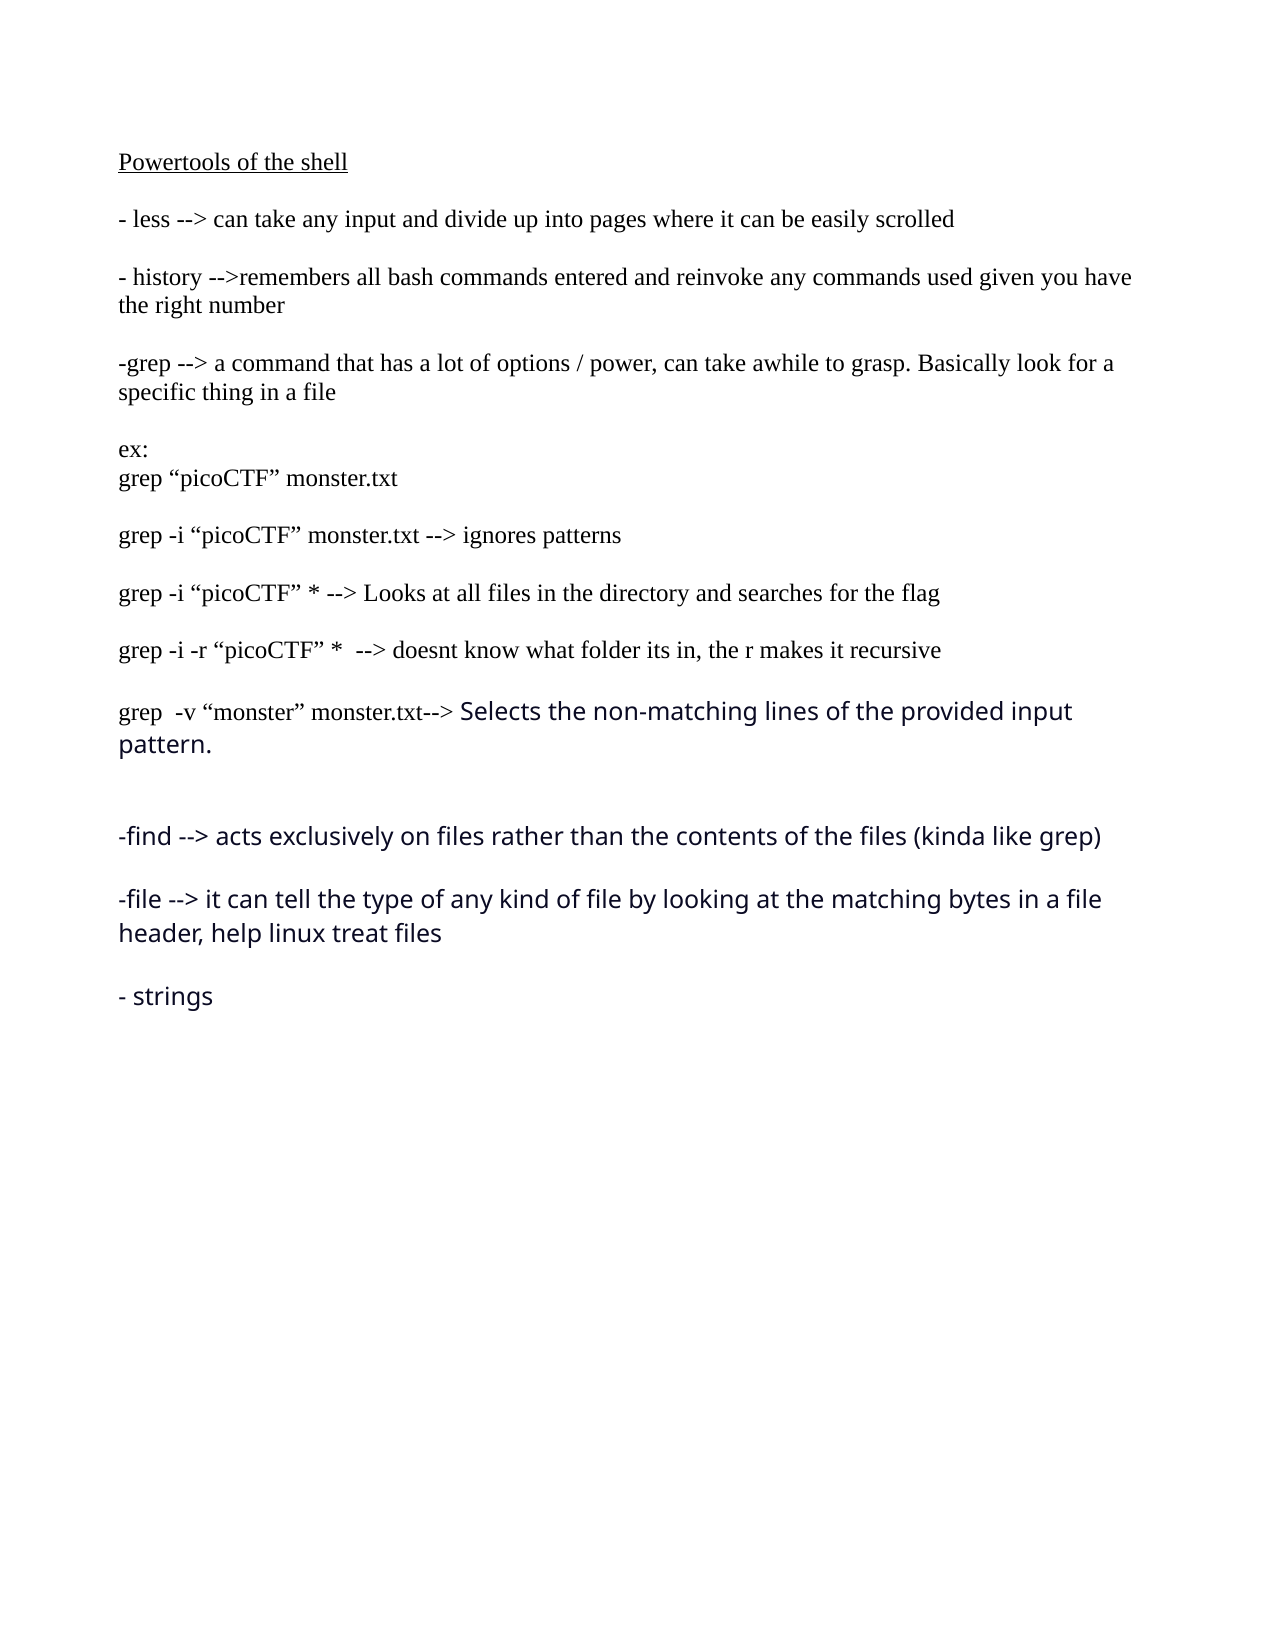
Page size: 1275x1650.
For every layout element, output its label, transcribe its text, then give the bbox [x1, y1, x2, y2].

text - strings [118, 978, 1157, 1012]
text - history -->remembers all bash commands entered and reinvoke any commands used given you have the right number [118, 262, 1157, 319]
text -find --> acts exclusively on files rather than the contents of the files (kinda like grep) [118, 819, 1157, 853]
text grep -v “monster” monster.txt--> Selects the non-matching lines of the provided input pattern. [118, 693, 1157, 761]
text grep “picoCTF” monster.txt [118, 463, 1157, 492]
text grep -i -r “picoCTF” * --> doesnt know what folder its in, the r makes it recursive [118, 636, 1157, 664]
text ex: [118, 434, 1157, 463]
text - less --> can take any input and divide up into pages where it can be easily scrolled [118, 204, 1157, 233]
text -file --> it can tell the type of any kind of file by looking at the matching bytes in a file header, help linux treat files [118, 882, 1157, 950]
text grep -i “picoCTF” * --> Looks at all files in the directory and searches for the flag [118, 578, 1157, 607]
text -grep --> a command that has a lot of options / power, can take awhile to grasp. Basically look for a specific thing in a file [118, 348, 1157, 406]
text Powertools of the shell [118, 147, 1157, 176]
text grep -i “picoCTF” monster.txt --> ignores patterns [118, 521, 1157, 549]
